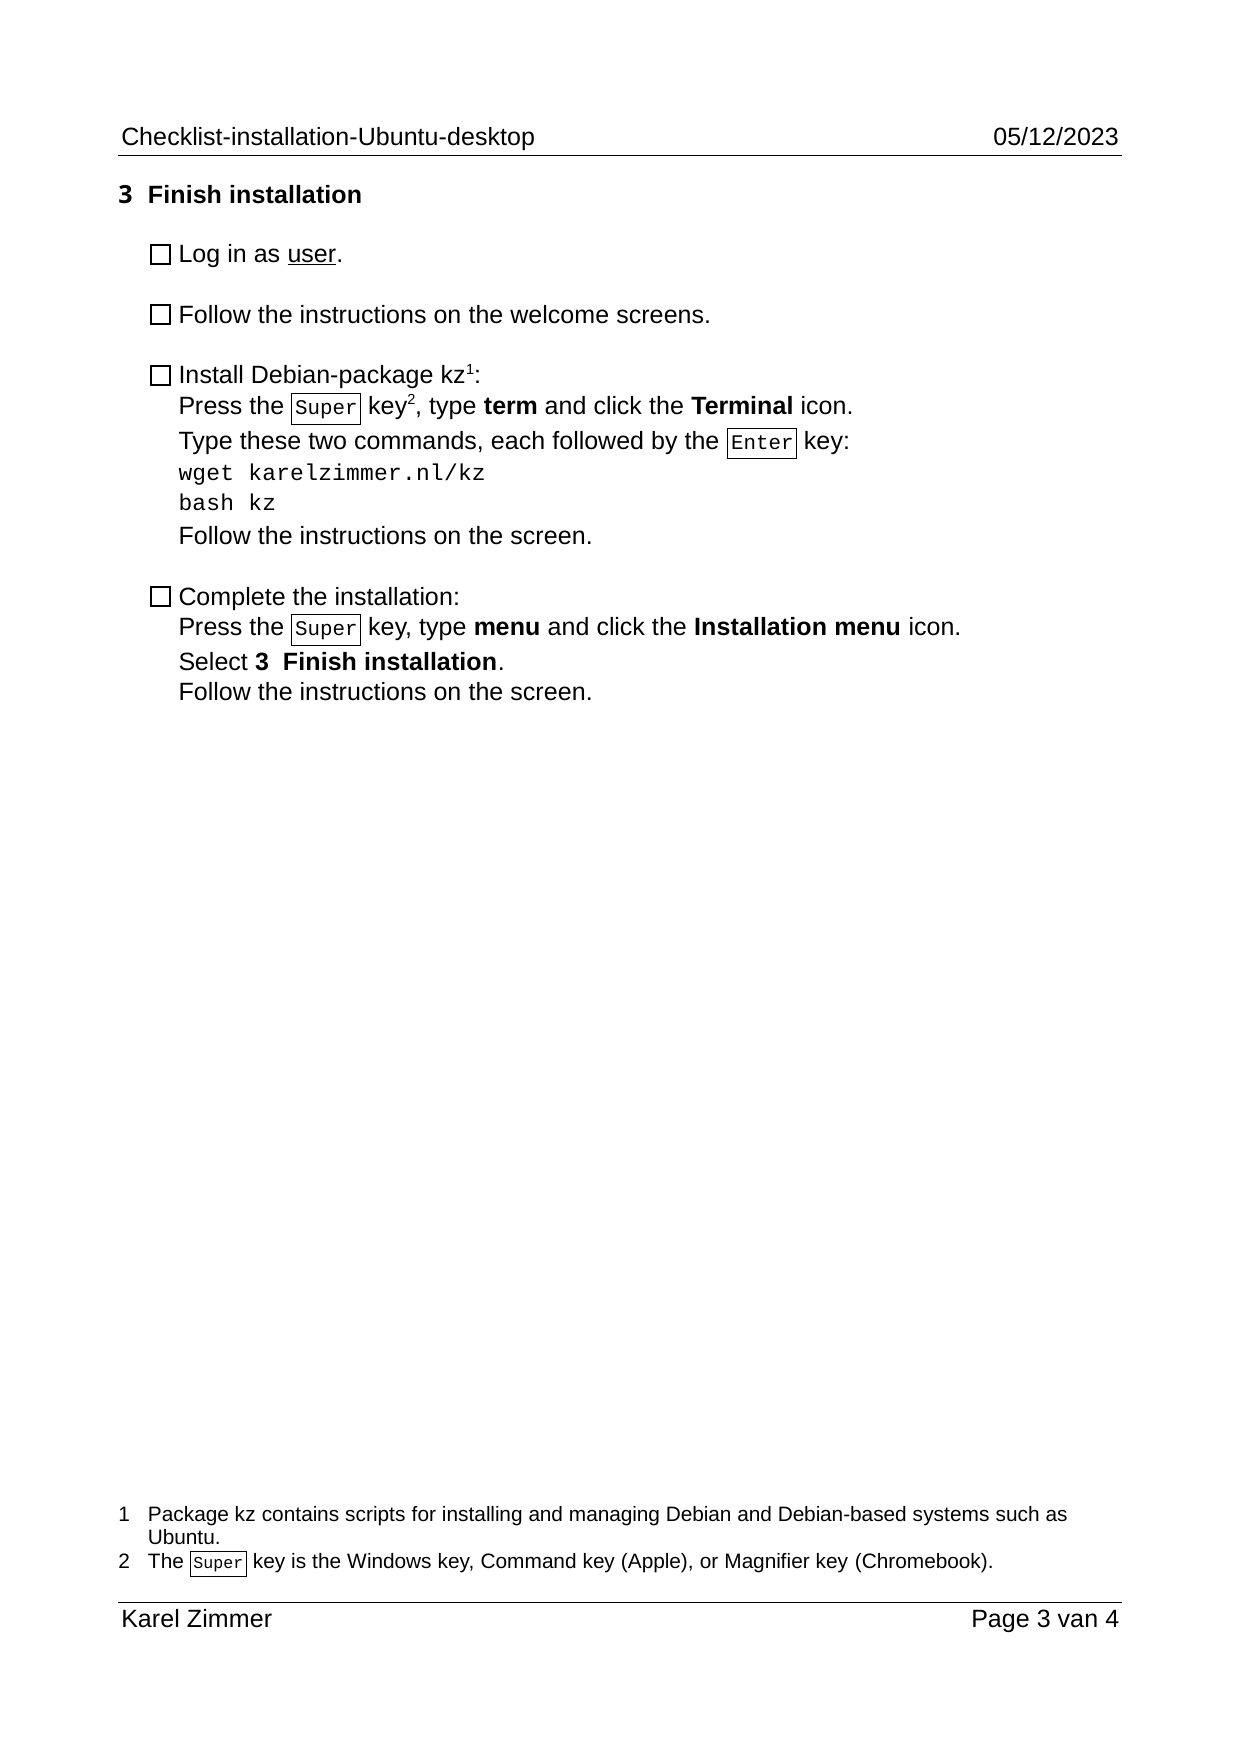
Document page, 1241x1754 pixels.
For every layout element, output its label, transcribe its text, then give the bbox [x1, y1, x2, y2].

table_cell Select 3 Finish installation. [177, 647, 1122, 677]
table_cell [142, 647, 177, 677]
table_header [118, 239, 142, 269]
table_cell [118, 521, 142, 551]
table_header Log in as USER. [177, 239, 1122, 269]
list Finish installation [118, 177, 1122, 211]
table_cell [142, 360, 177, 391]
table_cell [118, 647, 142, 677]
table_cell [118, 551, 142, 581]
table_cell [118, 300, 142, 330]
table_cell [142, 425, 177, 460]
table_cell Follow the instructions on the screen. [177, 677, 1122, 707]
table_cell [177, 269, 1122, 300]
table_cell [142, 521, 177, 551]
table_cell [118, 612, 142, 647]
table_cell [142, 612, 177, 647]
table_cell Follow the instructions on the screen. [177, 521, 1122, 551]
table_cell [118, 491, 142, 521]
table_cell Type these two commands, each followed by the Enter key: [177, 425, 1122, 460]
table_cell [118, 330, 142, 360]
table_cell [118, 581, 142, 612]
table_cell Press the Super key, type menu and click the Installation menu icon. [177, 612, 1122, 647]
table_cell Follow the instructions on the welcome screens. [177, 300, 1122, 330]
table_cell Press the Super key, type term and click the Terminal icon. [177, 391, 1122, 425]
table_cell [142, 300, 177, 330]
table_cell wget karelzimmer.nl/kz [177, 460, 1122, 491]
table_cell [118, 360, 142, 391]
table_cell [177, 551, 1122, 581]
table_cell [142, 391, 177, 425]
table_cell [118, 391, 142, 425]
table_cell [118, 269, 142, 300]
table_header [142, 239, 177, 269]
table_cell [142, 491, 177, 521]
table_cell [118, 460, 142, 491]
table_cell bash kz [177, 491, 1122, 521]
table_cell [142, 551, 177, 581]
table_cell [118, 677, 142, 707]
table_cell [142, 269, 177, 300]
table_cell [177, 330, 1122, 360]
table_cell [118, 425, 142, 460]
table_cell Install Debian-package kz: [177, 360, 1122, 391]
table_cell [142, 581, 177, 612]
table_cell [142, 330, 177, 360]
table_cell Complete the installation: [177, 581, 1122, 612]
table_cell [142, 677, 177, 707]
table_cell [142, 460, 177, 491]
